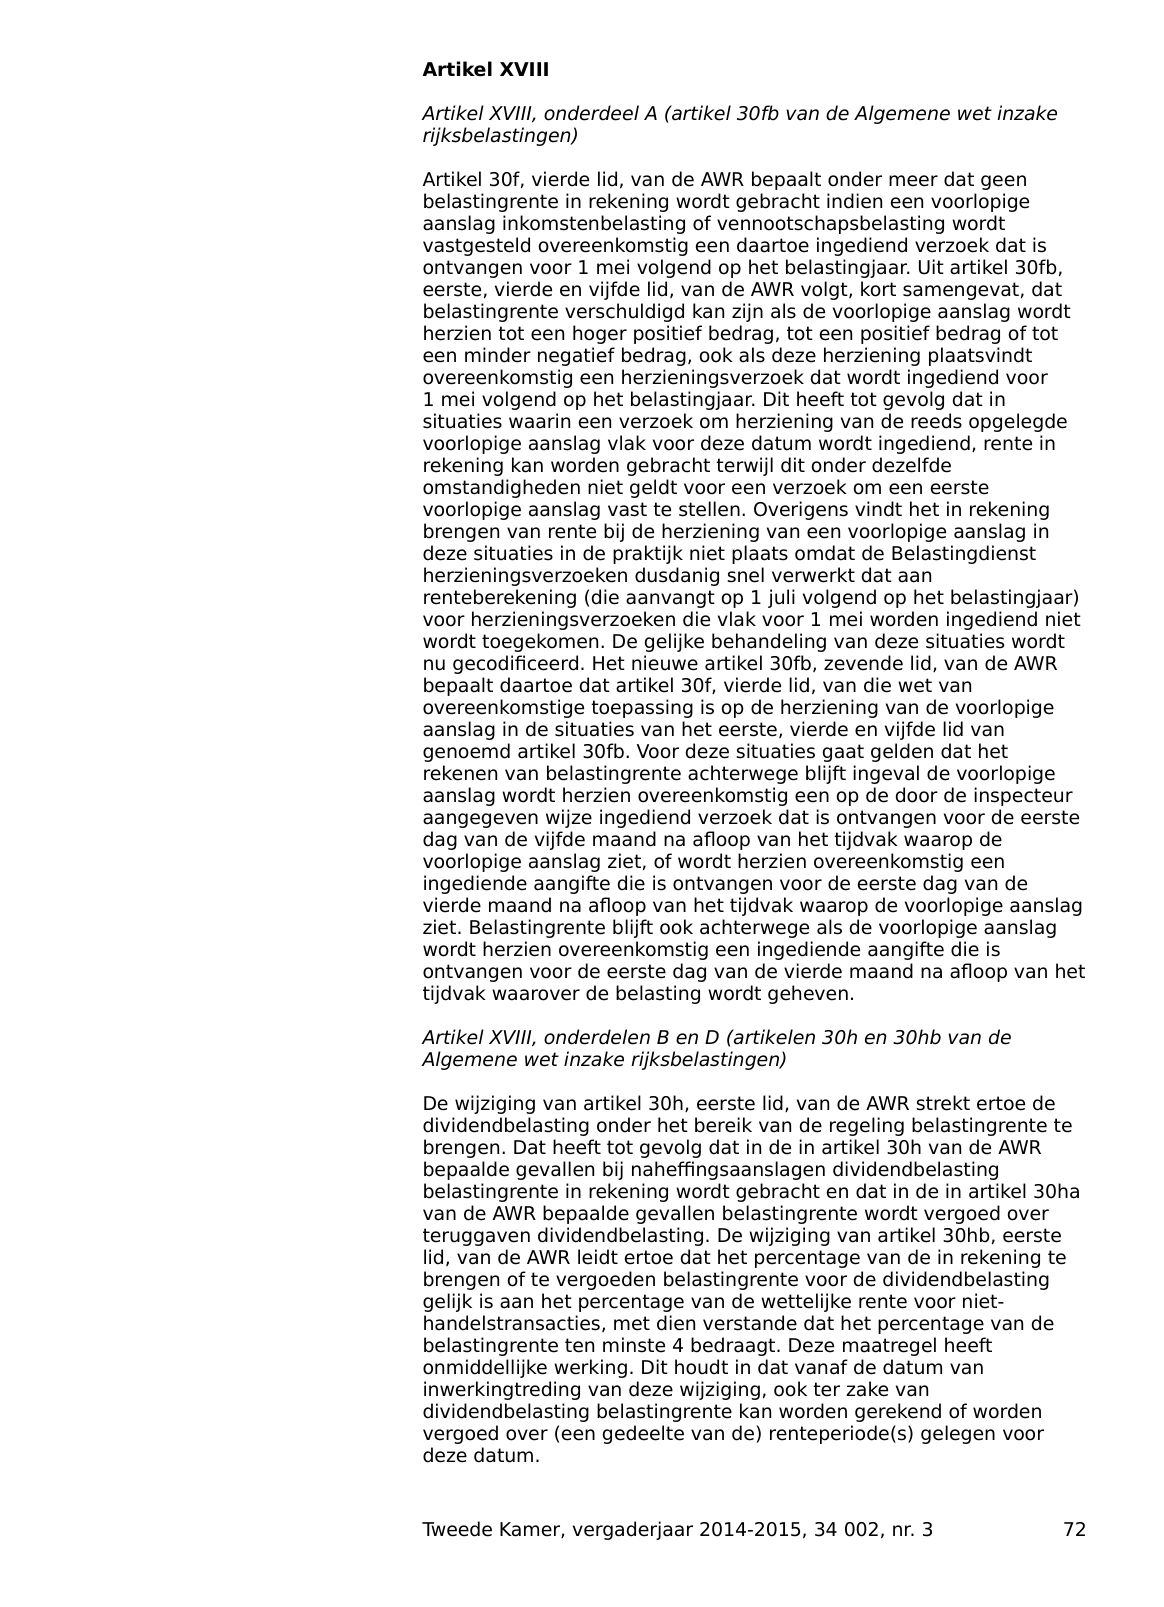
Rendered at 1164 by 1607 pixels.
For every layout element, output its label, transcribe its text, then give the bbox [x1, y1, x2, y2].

text Artikel 30f, vierde lid, van de AWR bepaalt onder meer dat geen belastingrente in rekening wordt gebracht indien een voorlopige aanslag inkomstenbelasting of vennootschapsbelasting wordt vastgesteld overeenkomstig een daartoe ingediend verzoek dat is ontvangen voor 1 mei volgend op het belastingjaar. Uit artikel 30fb, eerste, vierde en vijfde lid, van de AWR volgt, kort samengevat, dat belastingrente verschuldigd kan zijn als de voorlopige aanslag wordt herzien tot een hoger positief bedrag, tot een positief bedrag of tot een minder negatief bedrag, ook als deze herziening plaatsvindt overeenkomstig een herzieningsverzoek dat wordt ingediend voor 1 mei volgend op het belastingjaar. Dit heeft tot gevolg dat in situaties waarin een verzoek om herziening van de reeds opgelegde voorlopige aanslag vlak voor deze datum wordt ingediend, rente in rekening kan worden gebracht terwijl dit onder dezelfde omstandigheden niet geldt voor een verzoek om een eerste voorlopige aanslag vast te stellen. Overigens vindt het in rekening brengen van rente bij de herziening van een voorlopige aanslag in deze situaties in de praktijk niet plaats omdat de Belastingdienst herzieningsverzoeken dusdanig snel verwerkt dat aan renteberekening (die aanvangt op 1 juli volgend op het belastingjaar) voor herzieningsverzoeken die vlak voor 1 mei worden ingediend niet wordt toegekomen. De gelijke behandeling van deze situaties wordt nu gecodificeerd. Het nieuwe artikel 30fb, zevende lid, van de AWR bepaalt daartoe dat artikel 30f, vierde lid, van die wet van overeenkomstige toepassing is op de herziening van de voorlopige aanslag in de situaties van het eerste, vierde en vijfde lid van genoemd artikel 30fb. Voor deze situaties gaat gelden dat het rekenen van belastingrente achterwege blijft ingeval de voorlopige aanslag wordt herzien overeenkomstig een op de door de inspecteur aangegeven wijze ingediend verzoek dat is ontvangen voor de eerste dag van de vijfde maand na afloop van het tijdvak waarop de voorlopige aanslag ziet, of wordt herzien overeenkomstig een ingediende aangifte die is ontvangen voor de eerste dag van de vierde maand na afloop van het tijdvak waarop de voorlopige aanslag ziet. Belastingrente blijft ook achterwege als de voorlopige aanslag wordt herzien overeenkomstig een ingediende aangifte die is ontvangen voor de eerste dag van de vierde maand na afloop van het tijdvak waarover de belasting wordt geheven. [422, 169, 1087, 1004]
subtitle Artikel XVIII, onderdelen B en D (artikelen 30h en 30hb van de Algemene wet inzake rijksbelastingen) [422, 1027, 1087, 1071]
text De wijziging van artikel 30h, eerste lid, van de AWR strekt ertoe de dividendbelasting onder het bereik van de regeling belastingrente te brengen. Dat heeft tot gevolg dat in de in artikel 30h van de AWR bepaalde gevallen bij naheffingsaanslagen dividendbelasting belastingrente in rekening wordt gebracht en dat in de in artikel 30ha van de AWR bepaalde gevallen belastingrente wordt vergoed over teruggaven dividendbelasting. De wijziging van artikel 30hb, eerste lid, van de AWR leidt ertoe dat het percentage van de in rekening te brengen of te vergoeden belastingrente voor de dividendbelasting gelijk is aan het percentage van de wettelijke rente voor niet-handelstransacties, met dien verstande dat het percentage van de belastingrente ten minste 4 bedraagt. Deze maatregel heeft onmiddellijke werking. Dit houdt in dat vanaf de datum van inwerkingtreding van deze wijziging, ook ter zake van dividendbelasting belastingrente kan worden gerekend of worden vergoed over (een gedeelte van de) renteperiode(s) gelegen voor deze datum. [422, 1093, 1087, 1467]
subtitle Artikel XVIII [422, 59, 1087, 81]
subtitle Artikel XVIII, onderdeel A (artikel 30fb van de Algemene wet inzake rijksbelastingen) [422, 103, 1087, 147]
